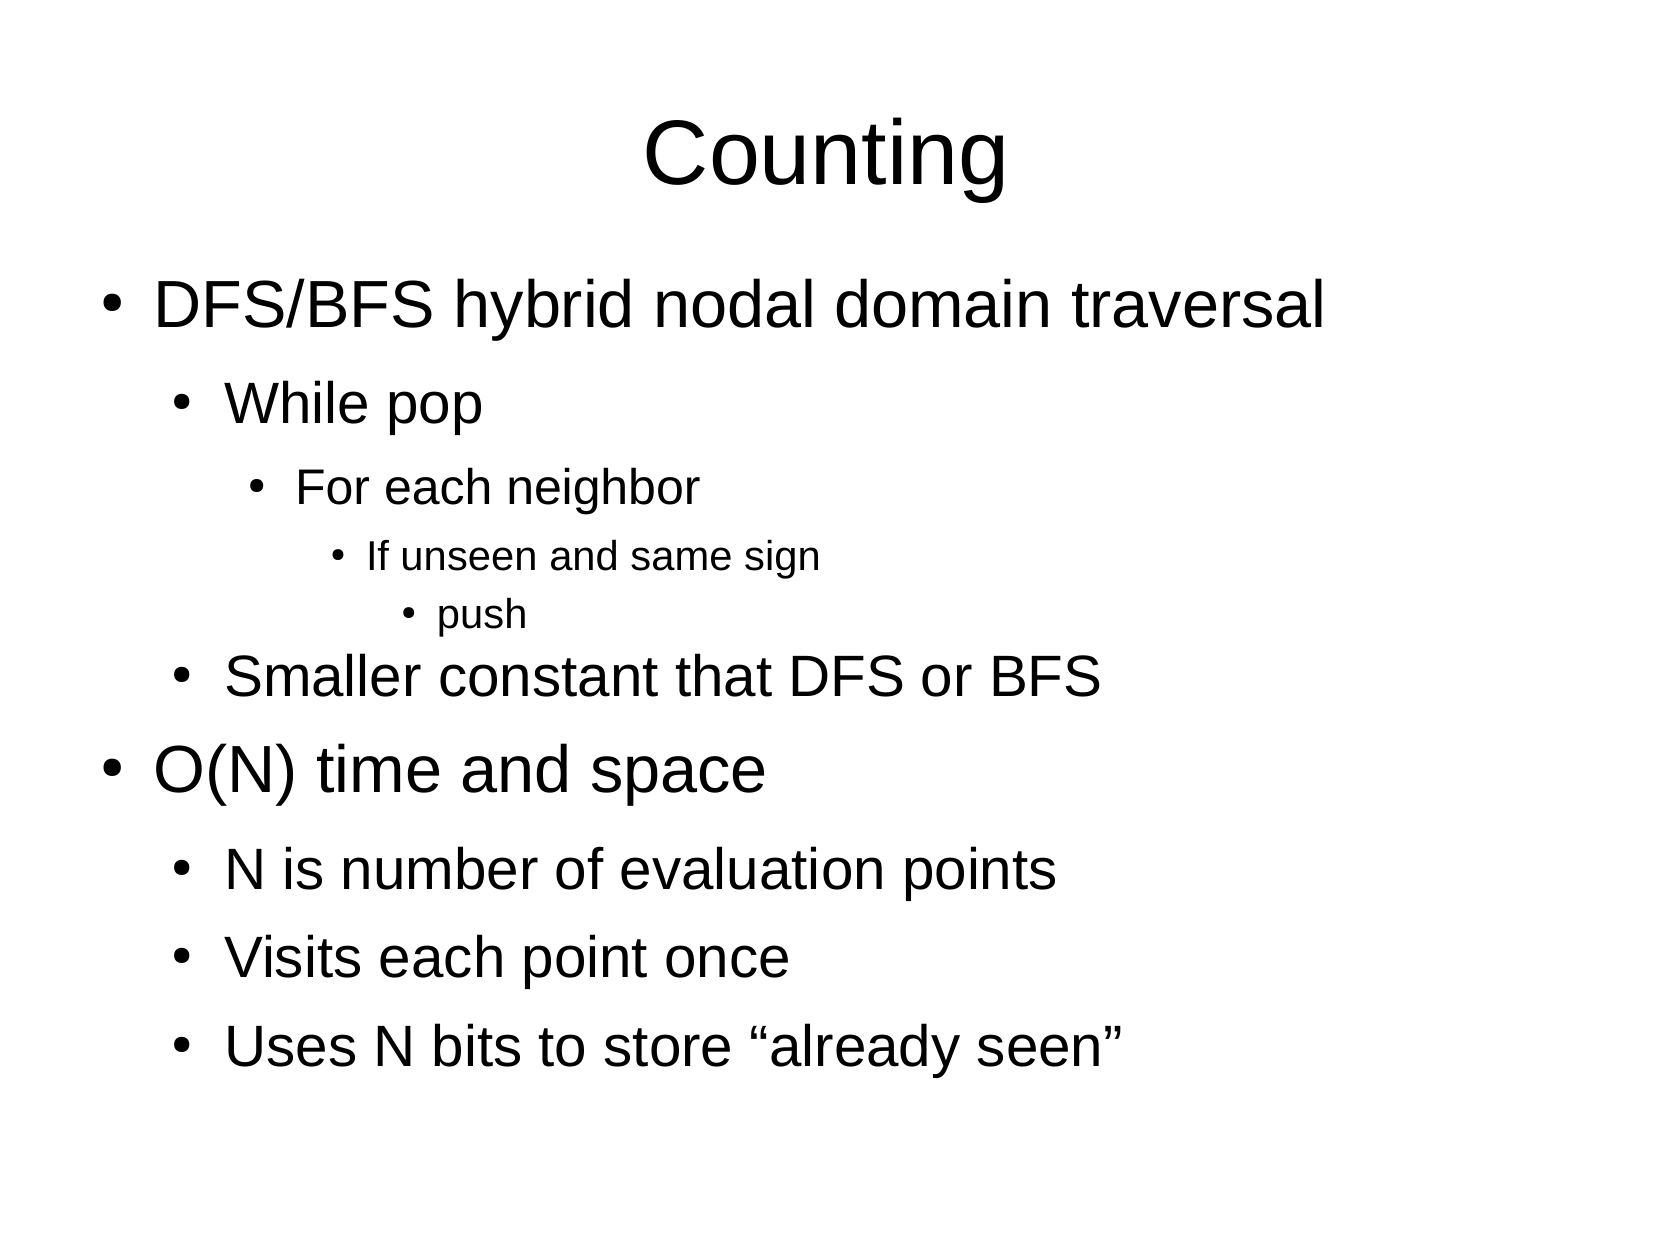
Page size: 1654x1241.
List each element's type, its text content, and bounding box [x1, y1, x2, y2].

title Counting [82, 49, 1571, 257]
list DFS/BFS hybrid nodal domain traversal While pop For each neighbor If unseen and same sign push Smaller constant that DFS or BFS O(N) time and space N is number of evaluation points Visits each point once Uses N bits to store “already seen” [82, 266, 1538, 1241]
